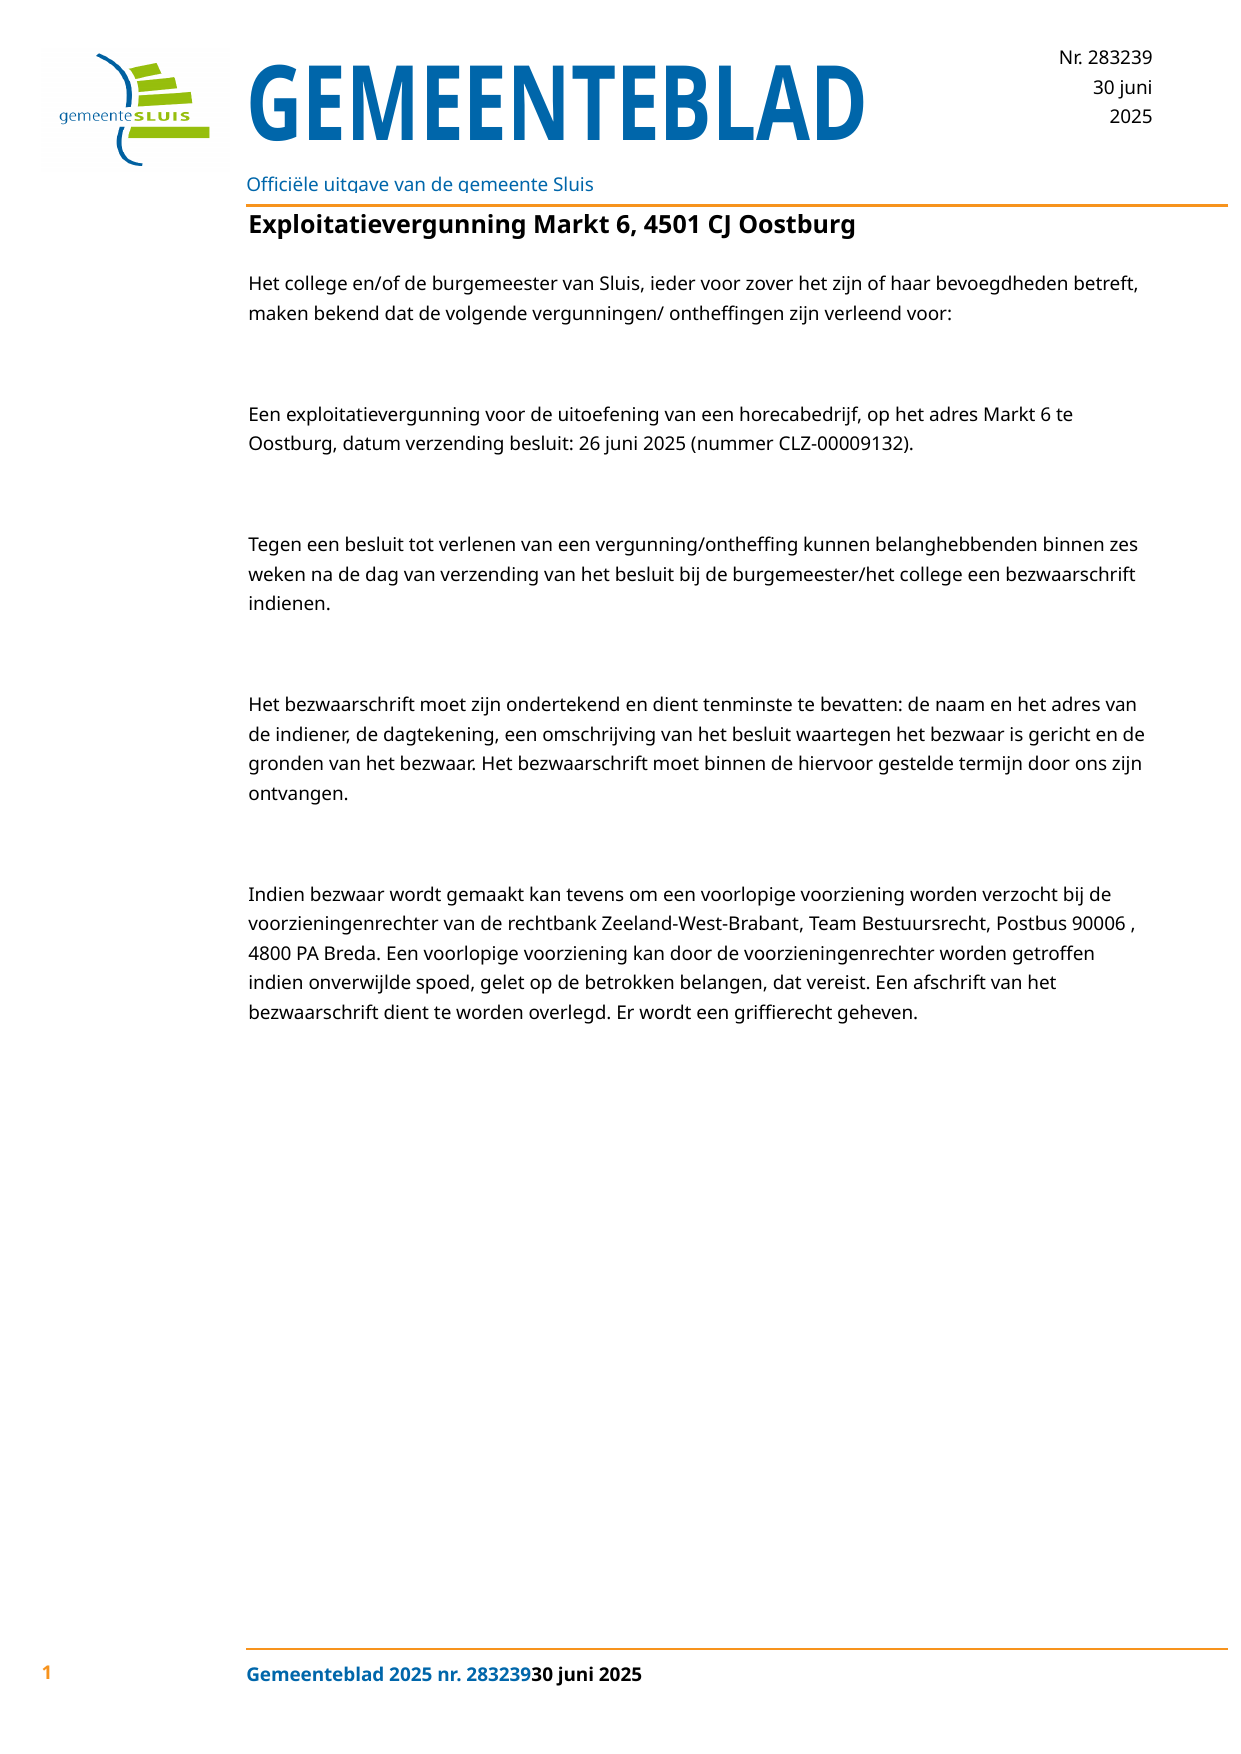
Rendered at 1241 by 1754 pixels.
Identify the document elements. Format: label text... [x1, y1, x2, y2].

text Een exploitatievergunning voor de uitoefening van een horecabedrijf, op het adres Markt 6 te Oostburg, datum verzending besluit: 26 juni 2025 (nummer CLZ-00009132). [248, 401, 1152, 456]
text Tegen een besluit tot verlenen van een vergunning/ontheffing kunnen belanghebbenden binnen zes weken na de dag van verzending van het besluit bij de burgemeester/het college een bezwaarschrift indienen. [248, 531, 1152, 616]
text Het college en/of de burgemeester van Sluis, ieder voor zover het zijn of haar bevoegdheden betreft, maken bekend dat de volgende vergunningen/ ontheffingen zijn verleend voor: [248, 270, 1152, 326]
text Indien bezwaar wordt gemaakt kan tevens om een voorlopige voorziening worden verzocht bij de voorzieningenrechter van de rechtbank Zeeland-West-Brabant, Team Bestuursrecht, Postbus 90006 , 4800 PA Breda. Een voorlopige voorziening kan door de voorzieningenrechter worden getroffen indien onverwijlde spoed, gelet op de betrokken belangen, dat vereist. Een afschrift van het bezwaarschrift dient te worden overlegd. Er wordt een griffierecht geheven. [248, 881, 1152, 1025]
text Exploitatievergunning Markt 6, 4501 CJ Oostburg [248, 207, 1152, 241]
picture [41, 47, 231, 172]
text Het bezwaarschrift moet zijn ondertekend en dient tenminste te bevatten: de naam en het adres van de indiener, de dagtekening, een omschrijving van het besluit waartegen het bezwaar is gericht en de gronden van het bezwaar. Het bezwaarschrift moet binnen de hiervoor gestelde termijn door ons zijn ontvangen. [248, 691, 1152, 806]
